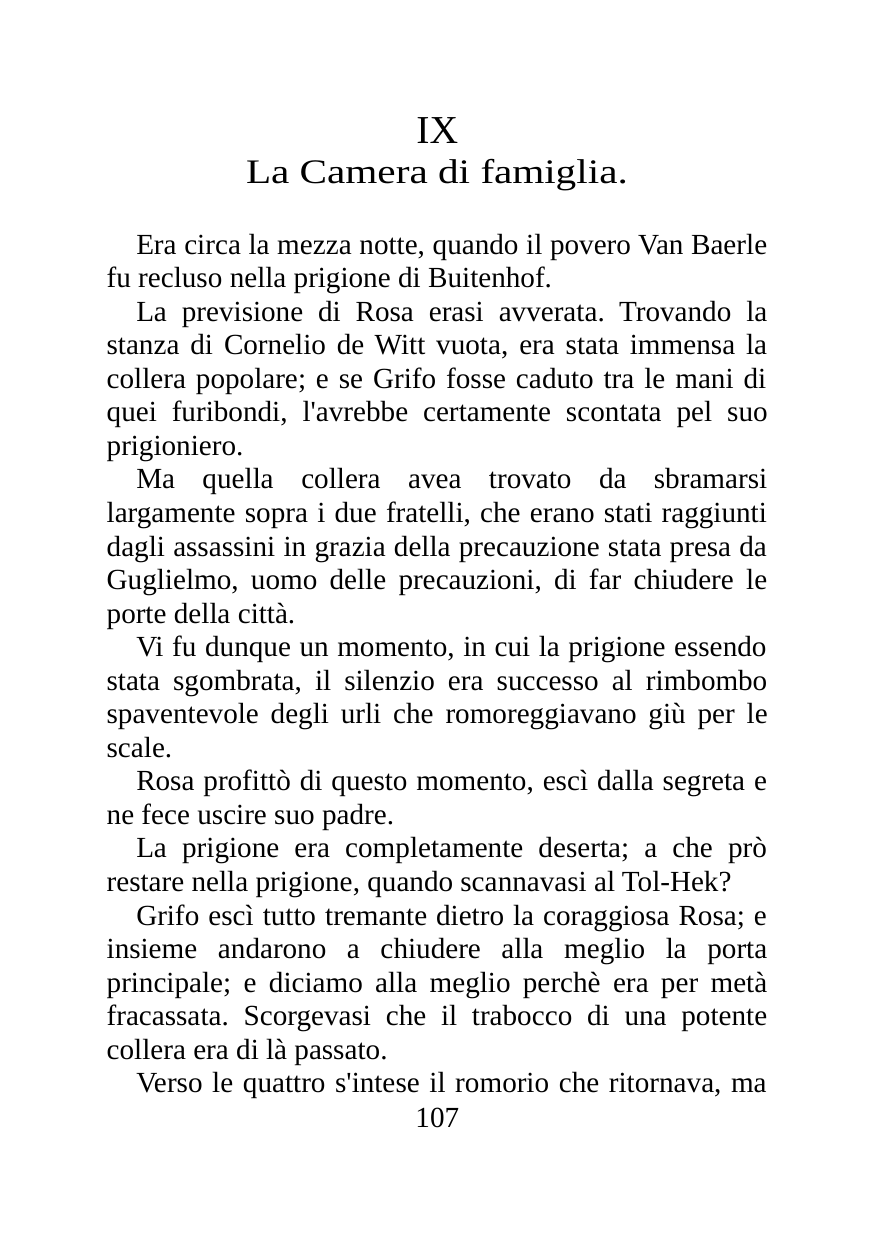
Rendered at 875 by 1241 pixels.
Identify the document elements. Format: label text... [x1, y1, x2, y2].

text Ma quella collera avea trovato da sbramarsi largamente sopra i due fratelli, che erano stati raggiunti dagli assassini in grazia della precauzione stata presa da Guglielmo, uomo delle precauzioni, di far chiudere le porte della città. [106, 462, 768, 629]
text La previsione di Rosa erasi avverata. Trovando la stanza di Cornelio de Witt vuota, era stata immensa la collera popolare; e se Grifo fosse caduto tra le mani di quei furibondi, l'avrebbe certamente scontata pel suo prigioniero. [106, 294, 768, 462]
text Verso le quattro s'intese il romorio che ritornava, ma [106, 1065, 768, 1099]
text Vi fu dunque un momento, in cui la prigione essendo stata sgombrata, il silenzio era successo al rimbombo spaventevole degli urli che romoreggiavano giù per le scale. [106, 629, 768, 763]
subtitle IX La Camera di famiglia. [106, 106, 768, 191]
text La prigione era completamente deserta; a che prò restare nella prigione, quando scannavasi al Tol-Hek? [106, 831, 768, 898]
text Era circa la mezza notte, quando il povero Van Baerle fu recluso nella prigione di Buitenhof. [106, 227, 768, 294]
text Grifo escì tutto tremante dietro la coraggiosa Rosa; e insieme andarono a chiudere alla meglio la porta principale; e diciamo alla meglio perchè era per metà fracassata. Scorgevasi che il trabocco di una potente collera era di là passato. [106, 898, 768, 1065]
text Rosa profittò di questo momento, escì dalla segreta e ne fece uscire suo padre. [106, 763, 768, 831]
